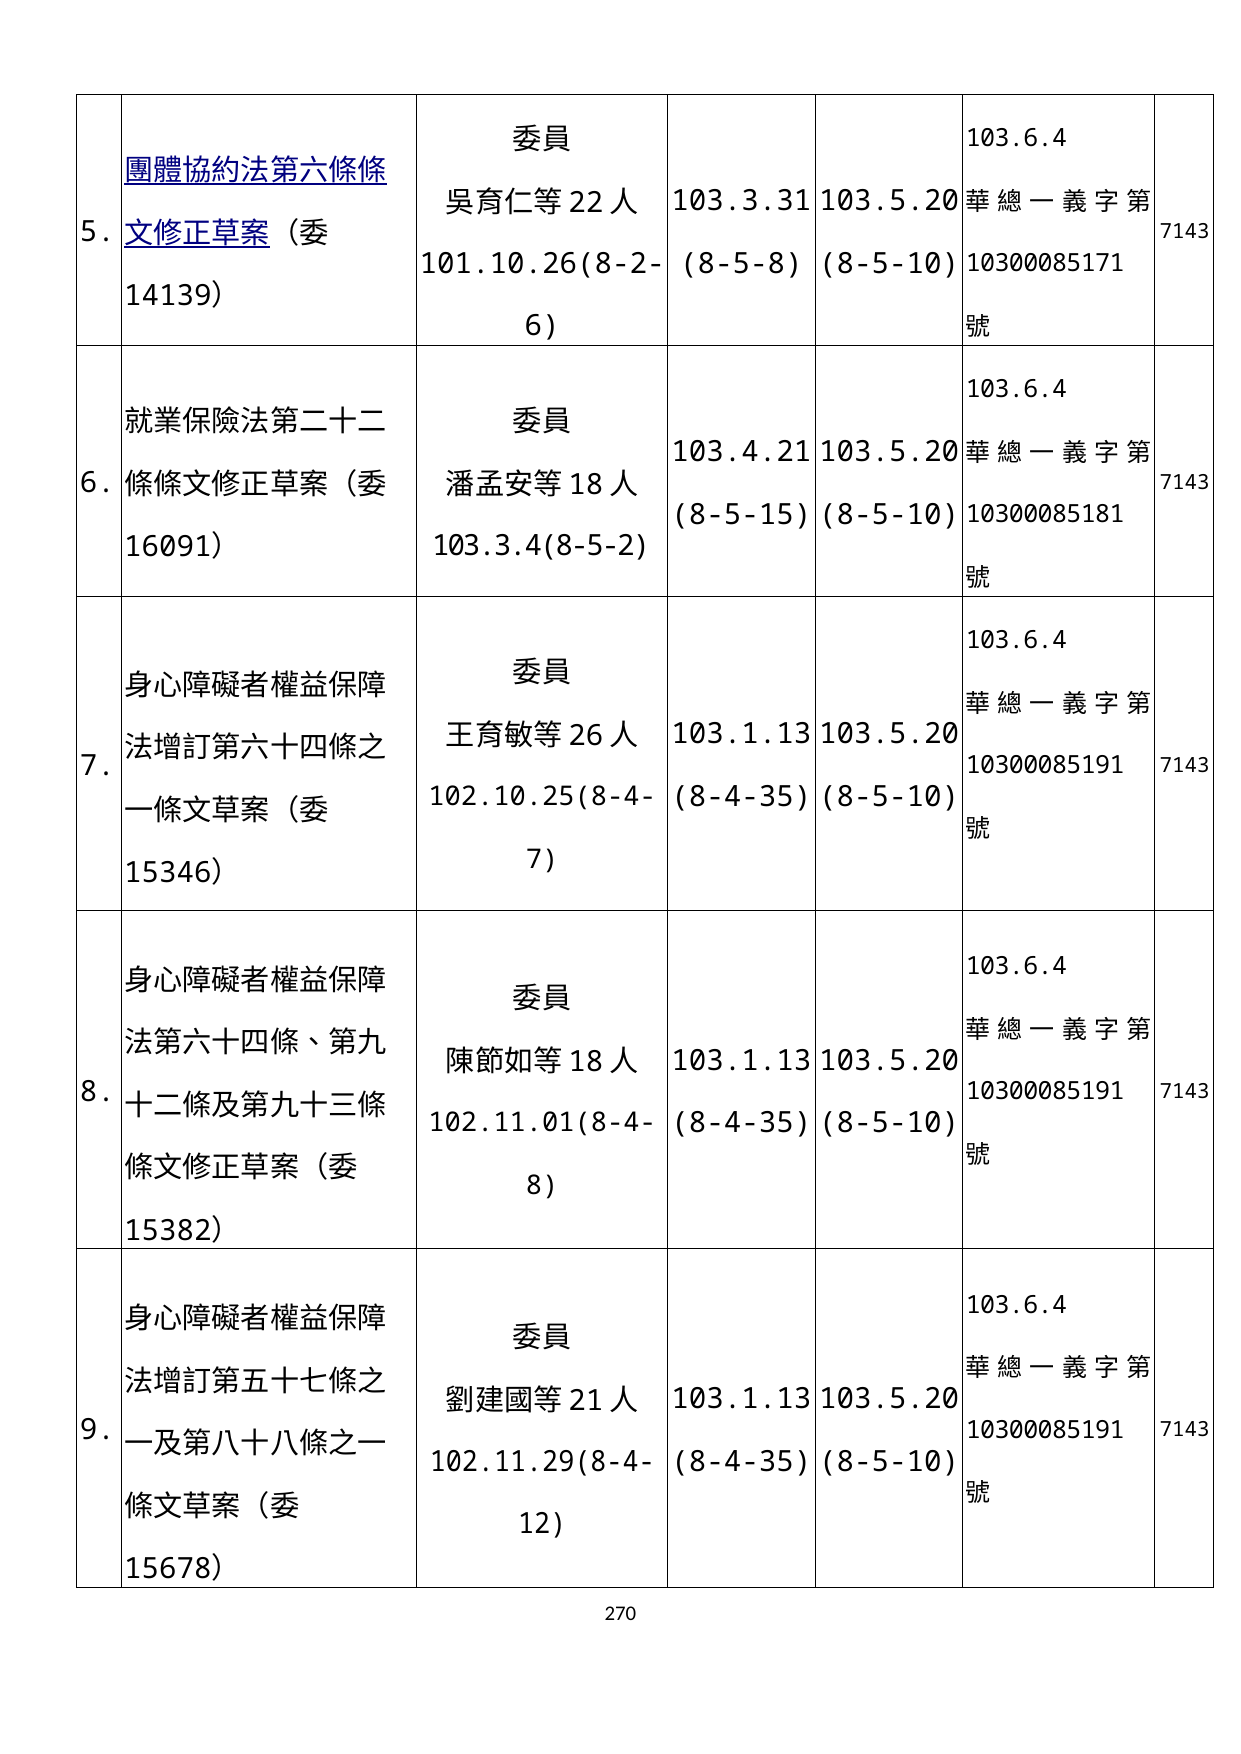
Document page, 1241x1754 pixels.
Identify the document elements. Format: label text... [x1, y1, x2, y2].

table_cell 103.5.20 (8-5-10) [816, 1249, 962, 1587]
table_cell 委員 陳節如等18人102.11.01(8-4-8) [417, 911, 667, 1248]
table_cell 委員 王育敏等26人102.10.25(8-4-7) [417, 597, 667, 910]
table_cell 103.5.20 (8-5-10) [816, 95, 962, 345]
table_cell 7143 [1155, 95, 1213, 345]
table_cell 103.3.31 (8-5-8) [668, 95, 815, 345]
table_cell [77, 95, 121, 345]
table_cell 103.1.13 (8-4-35) [668, 597, 815, 910]
table_cell 7143 [1155, 597, 1213, 910]
table_cell 委員 劉建國等21人102.11.29(8-4-12) [417, 1249, 667, 1587]
table_cell 委員 吳育仁等22人101.10.26(8-2-6) [417, 95, 667, 345]
table_cell 103.6.4 華總一義字第10300085191號 [963, 1249, 1154, 1587]
table_cell 身心障礙者權益保障法增訂第六十四條之一條文草案（委15346） [122, 597, 416, 910]
table_cell 103.5.20 (8-5-10) [816, 346, 962, 596]
table_cell 103.6.4 華總一義字第10300085191號 [963, 911, 1154, 1248]
table_cell [77, 1249, 121, 1587]
table_cell 103.1.13 (8-4-35) [668, 1249, 815, 1587]
table_cell 103.5.20 (8-5-10) [816, 911, 962, 1248]
table_cell 103.6.4 華總一義字第10300085171號 [963, 95, 1154, 345]
table_cell 103.6.4 華總一義字第10300085191號 [963, 597, 1154, 910]
table_cell [77, 346, 121, 596]
table_cell 7143 [1155, 911, 1213, 1248]
table_cell 委員 潘孟安等18人103.3.4(8-5-2) [417, 346, 667, 596]
table_cell 103.1.13 (8-4-35) [668, 911, 815, 1248]
table_cell [77, 597, 121, 910]
table_cell [77, 911, 121, 1248]
table_cell 身心障礙者權益保障法增訂第五十七條之一及第八十八條之一條文草案（委15678） [122, 1249, 416, 1587]
table_cell 103.5.20 (8-5-10) [816, 597, 962, 910]
table_cell 103.6.4 華總一義字第10300085181號 [963, 346, 1154, 596]
table_cell 身心障礙者權益保障法第六十四條、第九十二條及第九十三條條文修正草案（委15382） [122, 911, 416, 1248]
table_cell 團體協約法第六條條文修正草案（委14139） [122, 95, 416, 345]
table_cell 7143 [1155, 346, 1213, 596]
table_cell 7143 [1155, 1249, 1213, 1587]
table_cell 就業保險法第二十二條條文修正草案（委16091） [122, 346, 416, 596]
table_cell 103.4.21 (8-5-15) [668, 346, 815, 596]
